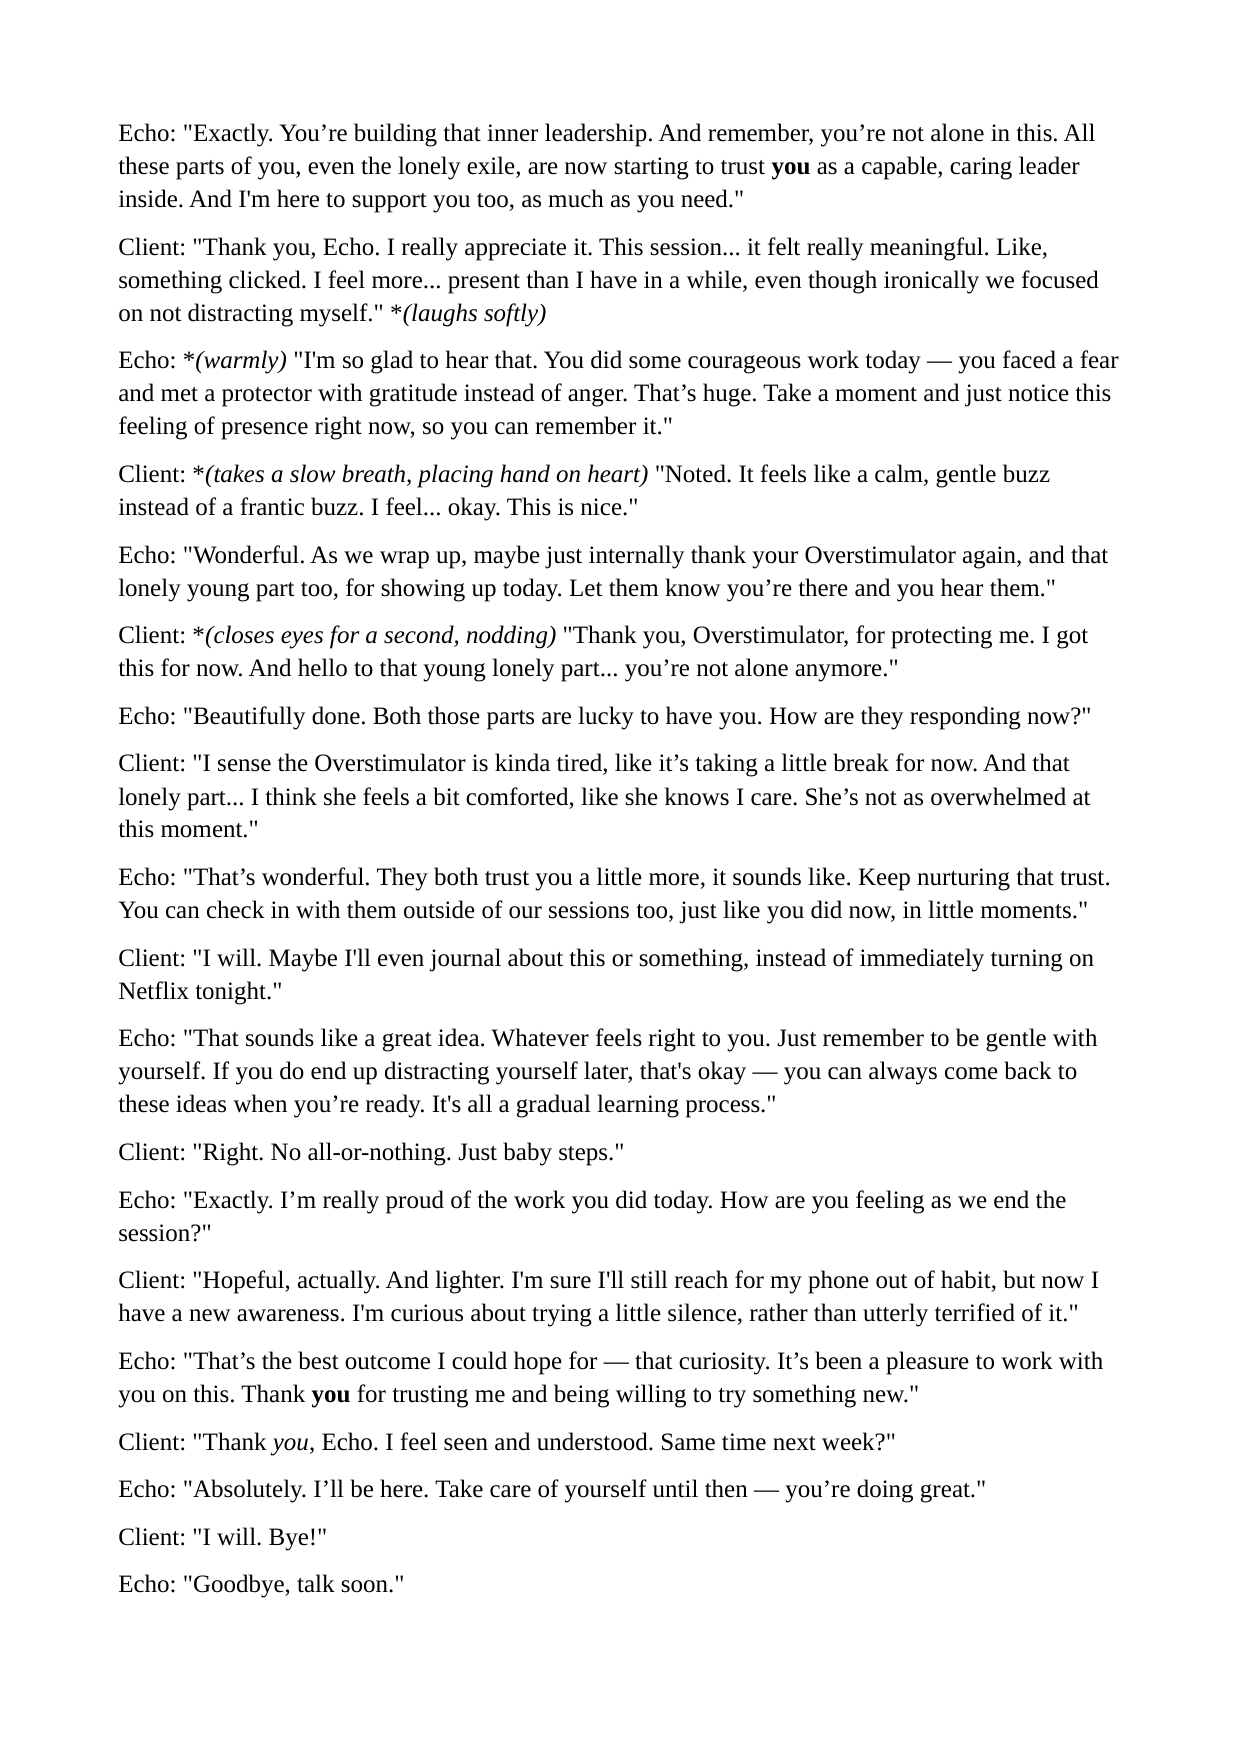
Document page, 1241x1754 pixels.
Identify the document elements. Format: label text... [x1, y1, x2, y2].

text Echo: "Exactly. I’m really proud of the work you did today. How are you feeling as we end the session?" [118, 1185, 1122, 1246]
text Echo: *(warmly) "I'm so glad to hear that. You did some courageous work today — you faced a fear and met a protector with gratitude instead of anger. That’s huge. Take a moment and just notice this feeling of presence right now, so you can remember it." [118, 345, 1122, 440]
text Echo: "That’s wonderful. They both trust you a little more, it sounds like. Keep nurturing that trust. You can check in with them outside of our sessions too, just like you did now, in little moments." [118, 862, 1122, 924]
text Echo: "That’s the best outcome I could hope for — that curiosity. It’s been a pleasure to work with you on this. Thank you for trusting me and being willing to try something new." [118, 1346, 1122, 1408]
text Client: "I will. Bye!" [118, 1522, 1122, 1551]
text Echo: "Absolutely. I’ll be here. Take care of yourself until then — you’re doing great." [118, 1474, 1122, 1503]
text Echo: "Exactly. You’re building that inner leadership. And remember, you’re not alone in this. All these parts of you, even the lonely exile, are now starting to trust you as a capable, caring leader inside. And I'm here to support you too, as much as you need." [118, 118, 1122, 213]
text Client: "I sense the Overstimulator is kinda tired, like it’s taking a little break for now. And that lonely part... I think she feels a bit comforted, like she knows I care. She’s not as overwhelmed at this moment." [118, 748, 1122, 843]
text Client: "Thank you, Echo. I really appreciate it. This session... it felt really meaningful. Like, something clicked. I feel more... present than I have in a while, even though ironically we focused on not distracting myself." *(laughs softly) [118, 232, 1122, 327]
text Echo: "That sounds like a great idea. Whatever feels right to you. Just remember to be gentle with yourself. If you do end up distracting yourself later, that's okay — you can always come back to these ideas when you’re ready. It's all a gradual learning process." [118, 1023, 1122, 1118]
text Echo: "Beautifully done. Both those parts are lucky to have you. How are they responding now?" [118, 701, 1122, 730]
text Client: "Hopeful, actually. And lighter. I'm sure I'll still reach for my phone out of habit, but now I have a new awareness. I'm curious about trying a little silence, rather than utterly terrified of it." [118, 1265, 1122, 1327]
text Client: *(takes a slow breath, placing hand on heart) "Noted. It feels like a calm, gentle buzz instead of a frantic buzz. I feel... okay. This is nice." [118, 459, 1122, 521]
text Client: "I will. Maybe I'll even journal about this or something, instead of immediately turning on Netflix tonight." [118, 943, 1122, 1004]
text Client: *(closes eyes for a second, nodding) "Thank you, Overstimulator, for protecting me. I got this for now. And hello to that young lonely part... you’re not alone anymore." [118, 620, 1122, 682]
text Client: "Thank you, Echo. I feel seen and understood. Same time next week?" [118, 1427, 1122, 1455]
text Echo: "Wonderful. As we wrap up, maybe just internally thank your Overstimulator again, and that lonely young part too, for showing up today. Let them know you’re there and you hear them." [118, 540, 1122, 601]
text Client: "Right. No all-or-nothing. Just baby steps." [118, 1137, 1122, 1166]
text Echo: "Goodbye, talk soon." [118, 1569, 1122, 1598]
